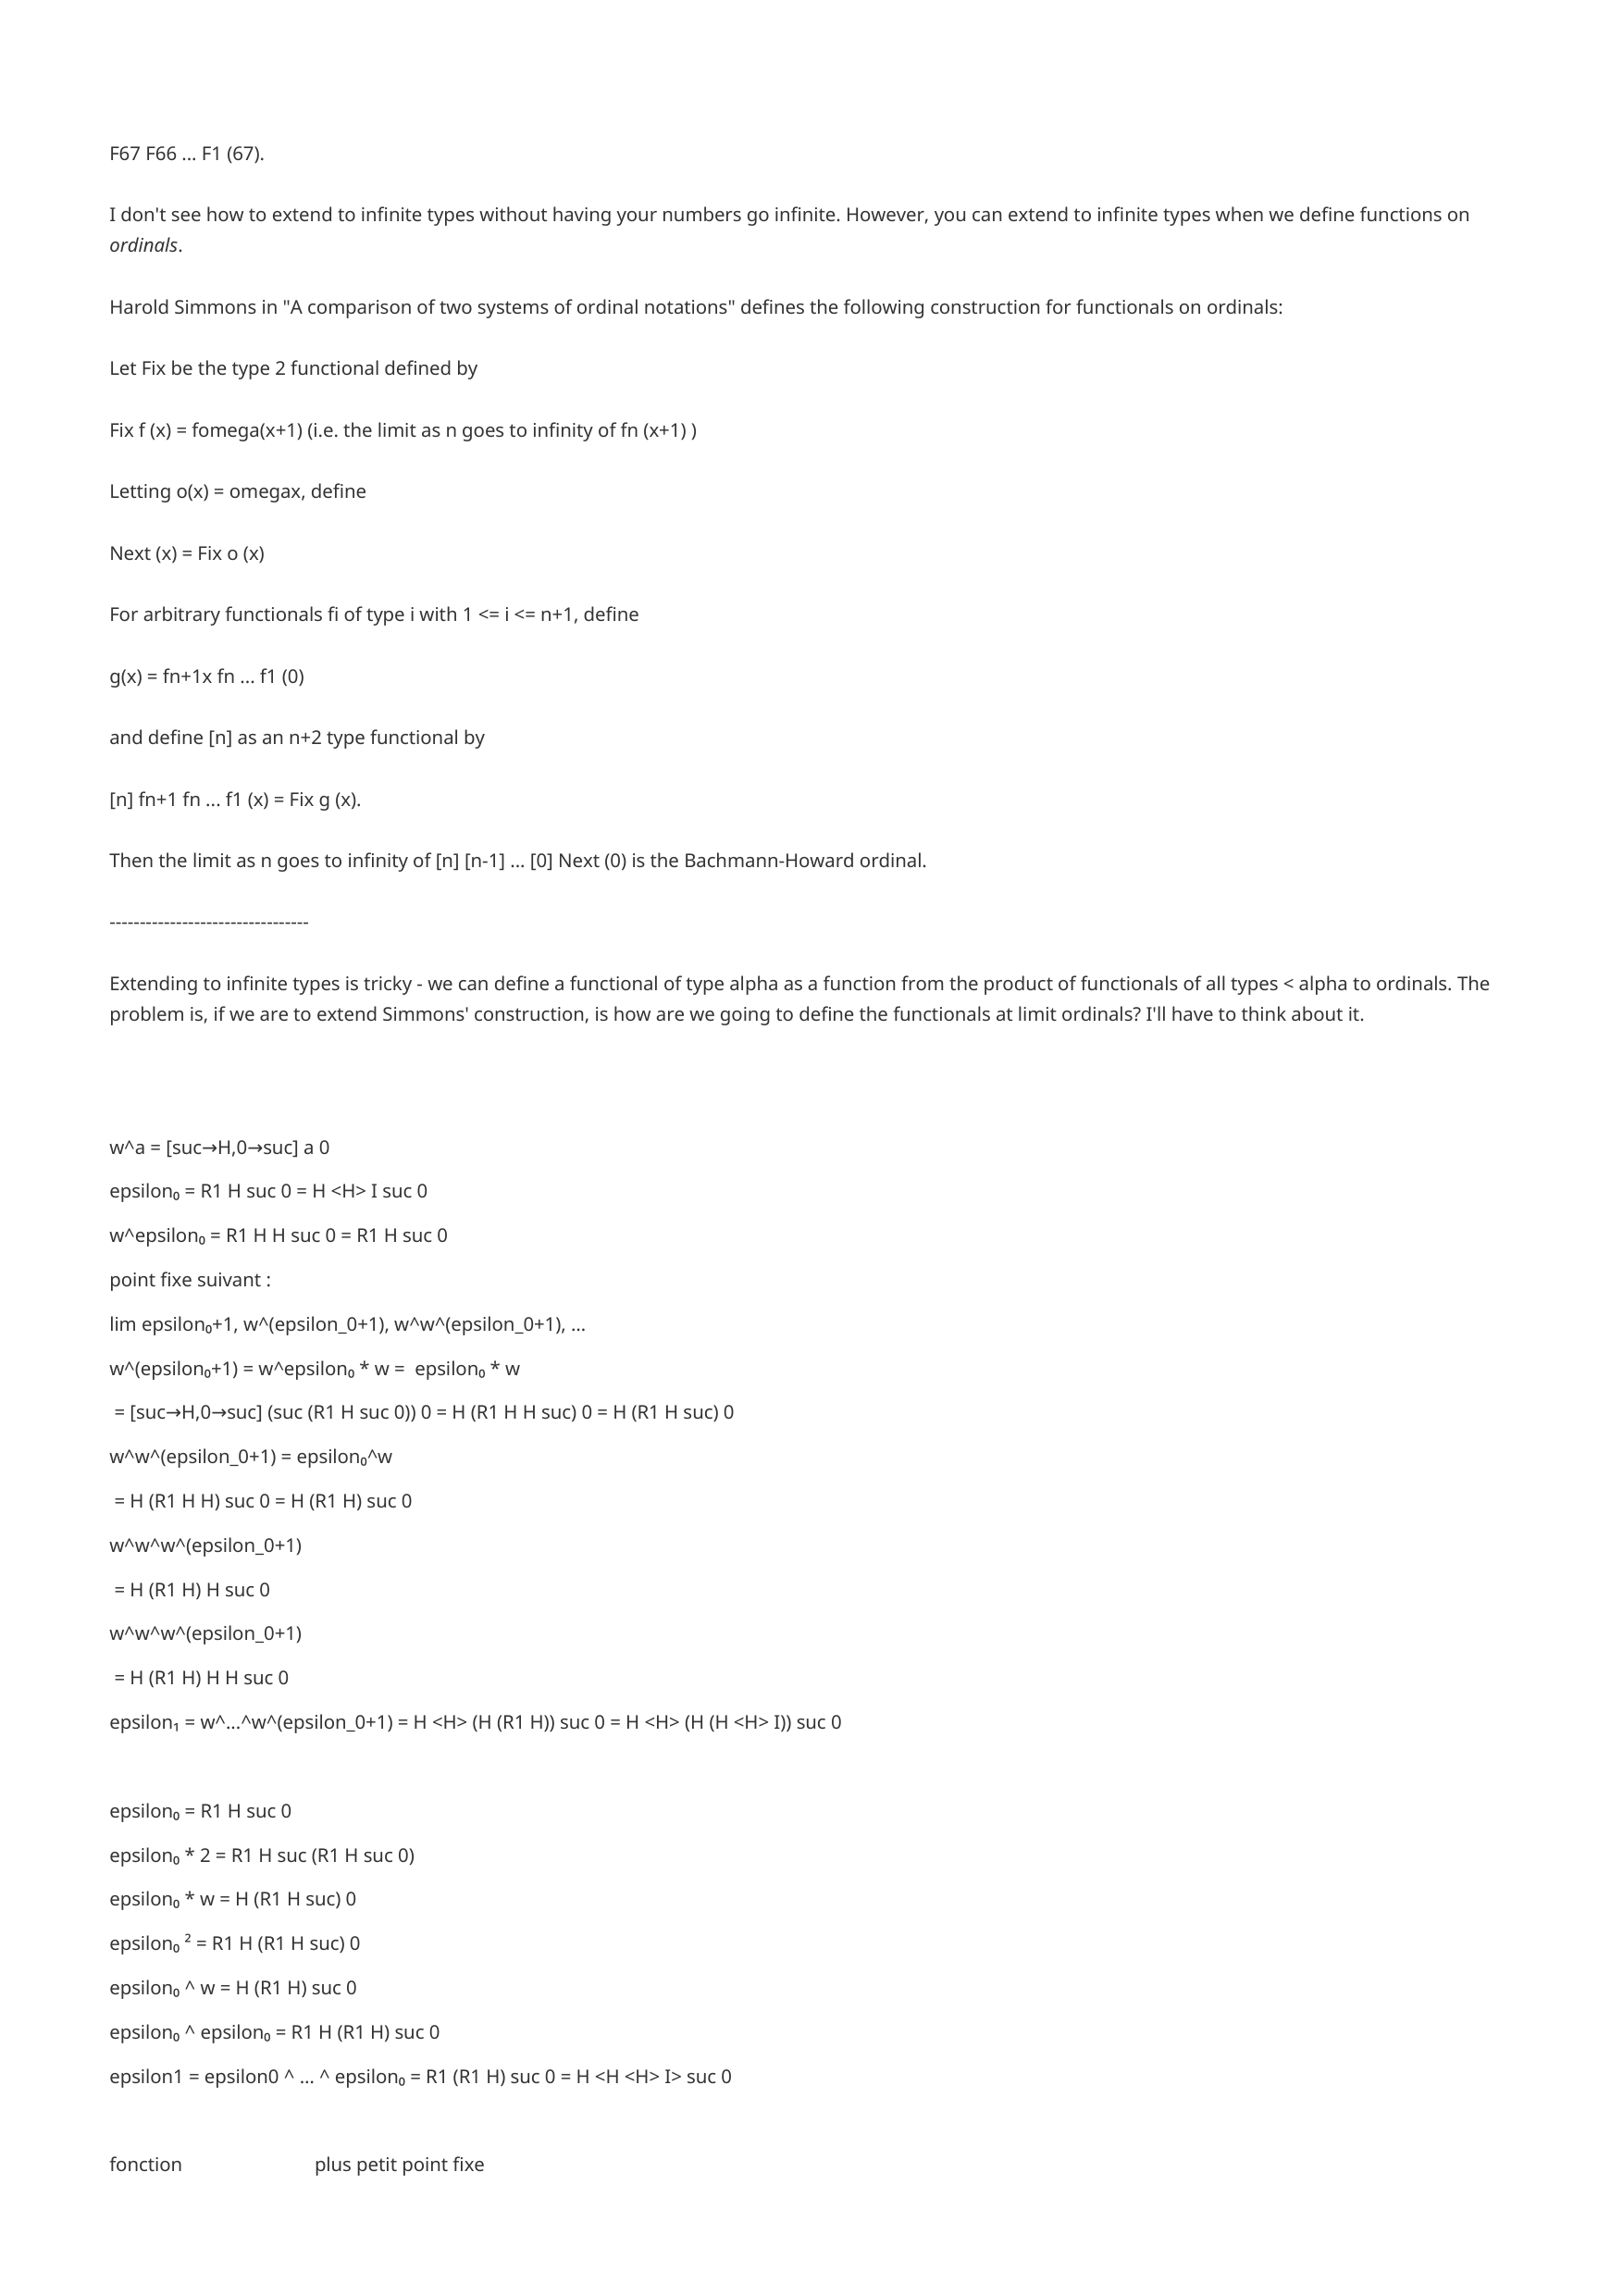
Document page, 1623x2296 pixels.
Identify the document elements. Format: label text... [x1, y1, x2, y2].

text = [suc→H,0→suc] (suc (R1 H suc 0)) 0 = H (R1 H H suc) 0 = H (R1 H suc) 0 [109, 1399, 1514, 1425]
text F67 F66 ... F1 (67). I don't see how to extend to infinite types without having your numbers go infinite. However, you can extend to infinite types when we define functions on ordinals. Harold Simmons in "A comparison of two systems of ordinal notations" defines the following construction for functionals on ordinals: Let Fix be the type 2 functional defined by Fix f (x) = fomega(x+1) (i.e. the limit as n goes to infinity of fn (x+1) ) Letting o(x) = omegax, define Next (x) = Fix o (x) For arbitrary functionals fi of type i with 1 <= i <= n+1, define g(x) = fn+1x fn ... f1 (0) and define [n] as an n+2 type functional by [n] fn+1 fn ... f1 (x) = Fix g (x). Then the limit as n goes to infinity of [n] [n-1] ... [0] Next (0) is the Bachmann-Howard ordinal. --------------------------------- Extending to infinite types is tricky - we can define a functional of type alpha as a function from the product of functionals of all types < alpha to ordinals. The problem is, if we are to extend Simmons' construction, is how are we going to define the functionals at limit ordinals? I'll have to think about it. [109, 109, 1514, 1026]
text w^w^w^(epsilon_0+1) [109, 1533, 1514, 1558]
text w^w^(epsilon_0+1) = epsilon₀^w [109, 1444, 1514, 1470]
text w^epsilon₀ = R1 H H suc 0 = R1 H suc 0 [109, 1222, 1514, 1247]
text epsilon₁ = w^...^w^(epsilon_0+1) = H <H> (H (R1 H)) suc 0 = H <H> (H (H <H> I)) suc 0 [109, 1709, 1514, 1734]
text lim epsilon₀+1, w^(epsilon_0+1), w^w^(epsilon_0+1), … [109, 1310, 1514, 1336]
text epsilon₀ ^ epsilon₀ = R1 H (R1 H) suc 0 [109, 2018, 1514, 2044]
text fonction plus petit point fixe [109, 2152, 1514, 2178]
text w^(epsilon₀+1) = w^epsilon₀ * w = epsilon₀ * w [109, 1355, 1514, 1381]
text = H (R1 H H) suc 0 = H (R1 H) suc 0 [109, 1488, 1514, 1513]
text epsilon1 = epsilon0 ^ … ^ epsilon₀ = R1 (R1 H) suc 0 = H <H <H> I> suc 0 [109, 2063, 1514, 2089]
text point fixe suivant : [109, 1267, 1514, 1292]
text epsilon₀ * w = H (R1 H suc) 0 [109, 1886, 1514, 1912]
text w^w^w^(epsilon_0+1) [109, 1620, 1514, 1646]
text w^a = [suc→H,0→suc] a 0 [109, 1134, 1514, 1160]
text epsilon₀ = R1 H suc 0 [109, 1797, 1514, 1823]
text epsilon₀ ² = R1 H (R1 H suc) 0 [109, 1930, 1514, 1955]
text epsilon₀ ^ w = H (R1 H) suc 0 [109, 1975, 1514, 2000]
text = H (R1 H) H H suc 0 [109, 1665, 1514, 1691]
text epsilon₀ * 2 = R1 H suc (R1 H suc 0) [109, 1842, 1514, 1868]
text = H (R1 H) H suc 0 [109, 1576, 1514, 1602]
text epsilon₀ = R1 H suc 0 = H <H> I suc 0 [109, 1178, 1514, 1204]
